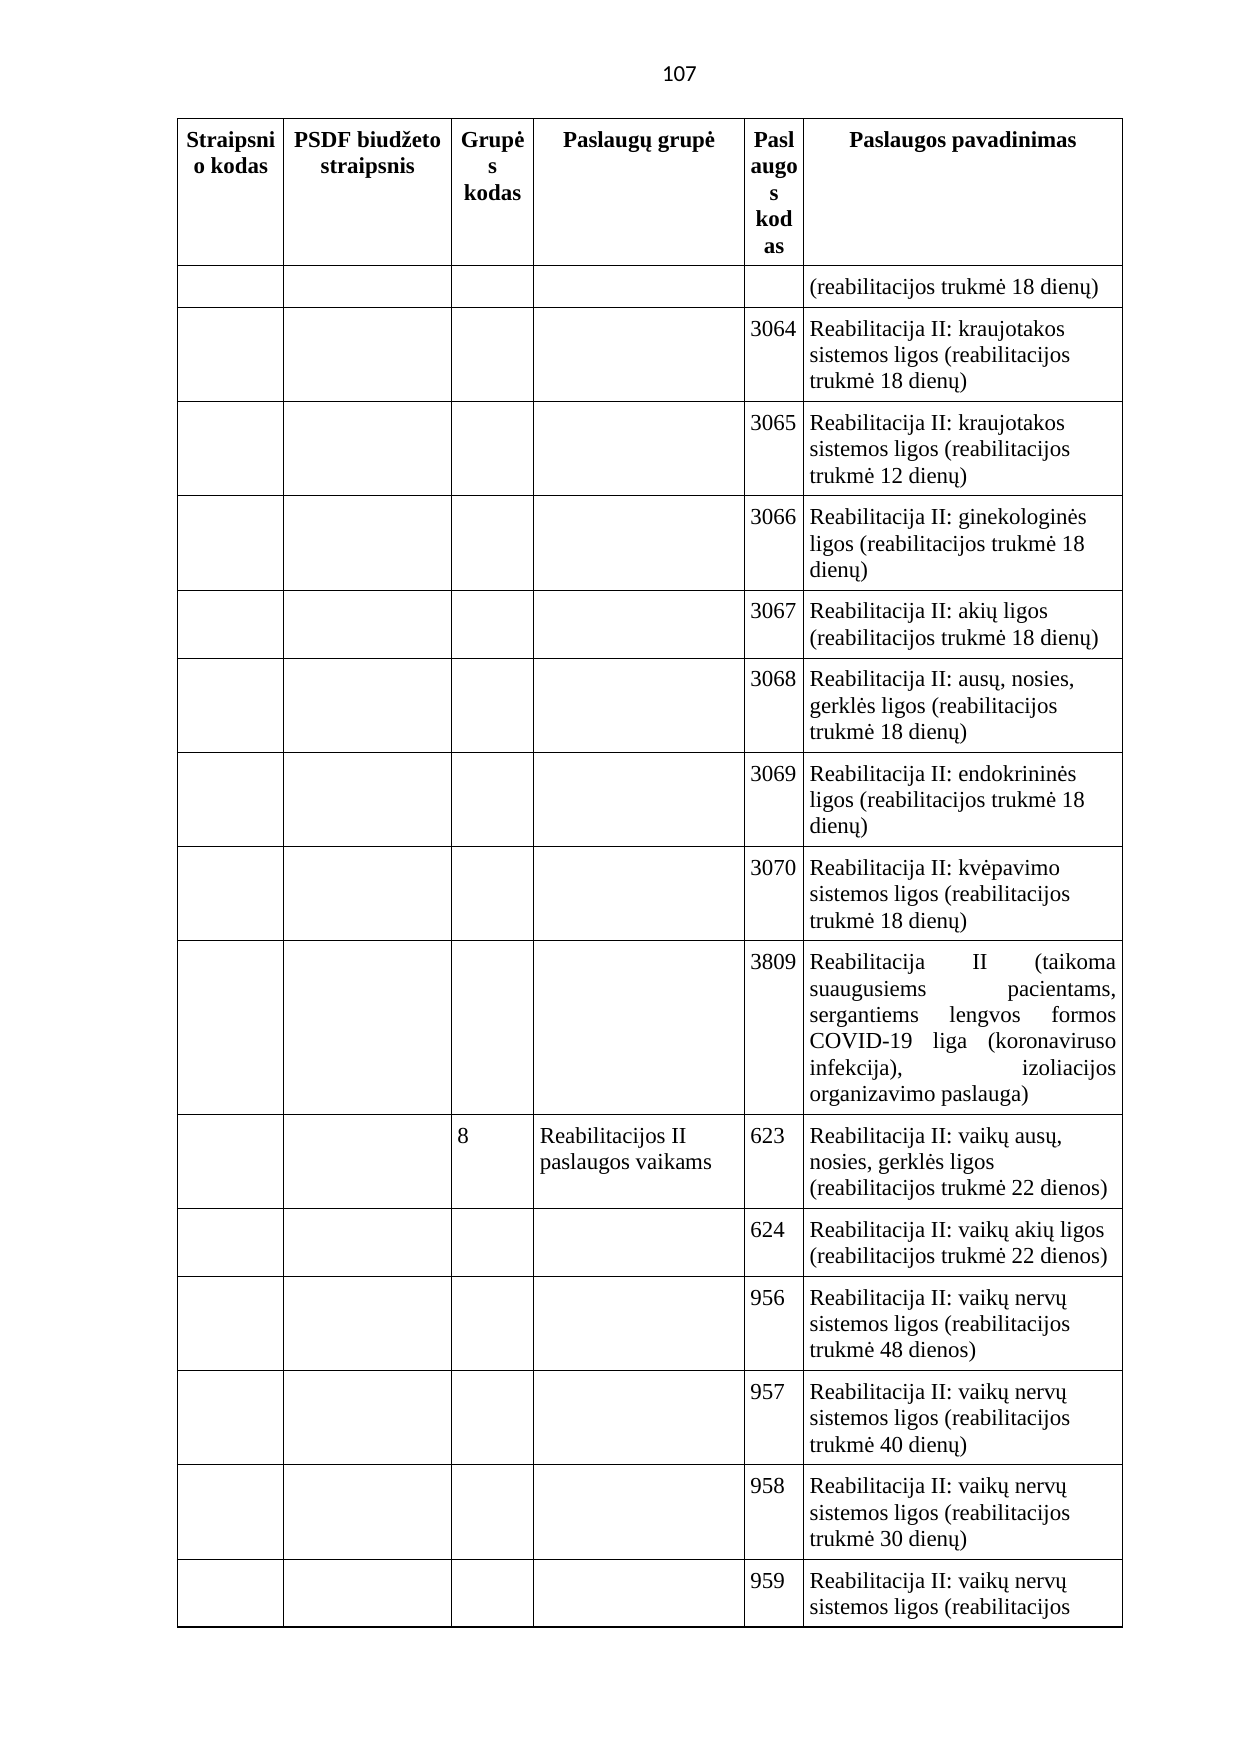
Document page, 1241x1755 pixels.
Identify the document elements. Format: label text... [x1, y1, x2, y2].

table_cell [534, 266, 744, 307]
table_cell [452, 847, 533, 940]
table_cell Reabilitacija II: vaikų nervų sistemos ligos (reabilitacijos [804, 1560, 1122, 1626]
table_cell 8 [452, 1115, 533, 1208]
table_cell [452, 1465, 533, 1558]
table_cell 3068 [745, 659, 803, 752]
table_cell [178, 496, 283, 589]
table_header Paslaugos pavadinimas [804, 119, 1122, 265]
table_cell Reabilitacija II: vaikų ausų, nosies, gerklės ligos (reabilitacijos trukmė 22 dienos) [804, 1115, 1122, 1208]
table_cell [452, 308, 533, 401]
table_cell [452, 496, 533, 589]
table_cell [452, 1371, 533, 1464]
table_cell [178, 1371, 283, 1464]
table_cell Reabilitacija II: kvėpavimo sistemos ligos (reabilitacijos trukmė 18 dienų) [804, 847, 1122, 940]
table_cell 623 [745, 1115, 803, 1208]
table_cell [284, 496, 451, 589]
table_cell [534, 1371, 744, 1464]
table_cell Reabilitacija II: akių ligos (reabilitacijos trukmė 18 dienų) [804, 591, 1122, 657]
table_cell [284, 1371, 451, 1464]
table_cell [284, 1560, 451, 1626]
table_cell [178, 659, 283, 752]
table_header PSDF biudžeto straipsnis [284, 119, 451, 265]
table_cell [452, 266, 533, 307]
table_cell [284, 659, 451, 752]
table_cell [534, 941, 744, 1113]
table_cell [178, 1209, 283, 1276]
table_cell 3064 [745, 308, 803, 401]
table_cell Reabilitacija II: vaikų nervų sistemos ligos (reabilitacijos trukmė 30 dienų) [804, 1465, 1122, 1558]
table_cell 3069 [745, 753, 803, 846]
table_cell Reabilitacija II: vaikų akių ligos (reabilitacijos trukmė 22 dienos) [804, 1209, 1122, 1276]
table_cell 958 [745, 1465, 803, 1558]
table_header Grupės kodas [452, 119, 533, 265]
table_cell [284, 402, 451, 495]
table_cell [534, 1560, 744, 1626]
table_cell [534, 753, 744, 846]
table_cell (reabilitacijos trukmė 18 dienų) [804, 266, 1122, 307]
table_cell [534, 659, 744, 752]
table_cell [178, 266, 283, 307]
table_cell [178, 308, 283, 401]
table_cell Reabilitacija II: kraujotakos sistemos ligos (reabilitacijos trukmė 18 dienų) [804, 308, 1122, 401]
table_cell [534, 1465, 744, 1558]
table_cell 959 [745, 1560, 803, 1626]
table_cell 3066 [745, 496, 803, 589]
table_cell 957 [745, 1371, 803, 1464]
table_cell Reabilitacija II: ausų, nosies, gerklės ligos (reabilitacijos trukmė 18 dienų) [804, 659, 1122, 752]
table_cell [178, 1277, 283, 1370]
table_cell [178, 1115, 283, 1208]
table_cell [284, 753, 451, 846]
table_header Paslaugos kodas [745, 119, 803, 265]
table_cell [534, 591, 744, 657]
table_cell [534, 496, 744, 589]
table_cell [534, 1277, 744, 1370]
table_cell [452, 591, 533, 657]
table_cell [284, 1115, 451, 1208]
table_cell [452, 1277, 533, 1370]
table_cell [178, 591, 283, 657]
table_cell [178, 753, 283, 846]
table_cell [745, 266, 803, 307]
table_cell Reabilitacijos II paslaugos vaikams [534, 1115, 744, 1208]
table_cell [452, 1209, 533, 1276]
table_cell [178, 847, 283, 940]
table_cell 956 [745, 1277, 803, 1370]
table_cell 624 [745, 1209, 803, 1276]
table_cell Reabilitacija II: kraujotakos sistemos ligos (reabilitacijos trukmė 12 dienų) [804, 402, 1122, 495]
table_cell Reabilitacija II (taikoma suaugusiems pacientams, sergantiems lengvos formos COVID-19 liga (koronaviruso infekcija), izoliacijos organizavimo paslauga) [804, 941, 1122, 1113]
table_cell Reabilitacija II: vaikų nervų sistemos ligos (reabilitacijos trukmė 48 dienos) [804, 1277, 1122, 1370]
table_cell [284, 591, 451, 657]
table_cell Reabilitacija II: vaikų nervų sistemos ligos (reabilitacijos trukmė 40 dienų) [804, 1371, 1122, 1464]
table_header Paslaugų grupė [534, 119, 744, 265]
table_cell Reabilitacija II: ginekologinės ligos (reabilitacijos trukmė 18 dienų) [804, 496, 1122, 589]
table_cell [284, 308, 451, 401]
table_cell [452, 1560, 533, 1626]
table_cell [534, 847, 744, 940]
table_cell [534, 402, 744, 495]
table_cell 3067 [745, 591, 803, 657]
table_cell [452, 753, 533, 846]
table_cell [178, 402, 283, 495]
table_cell [284, 266, 451, 307]
table_cell 3809 [745, 941, 803, 1113]
table_cell [178, 1560, 283, 1626]
table_cell [452, 402, 533, 495]
table_cell [284, 1209, 451, 1276]
table_cell 3070 [745, 847, 803, 940]
table_header Straipsnio kodas [178, 119, 283, 265]
table_cell Reabilitacija II: endokrininės ligos (reabilitacijos trukmė 18 dienų) [804, 753, 1122, 846]
table_cell [284, 941, 451, 1113]
table_cell [178, 1465, 283, 1558]
table_cell [534, 1209, 744, 1276]
table_cell 3065 [745, 402, 803, 495]
table_cell [534, 308, 744, 401]
table_cell [452, 941, 533, 1113]
table_cell [284, 847, 451, 940]
table_cell [284, 1465, 451, 1558]
table_cell [284, 1277, 451, 1370]
table_cell [452, 659, 533, 752]
table_cell [178, 941, 283, 1113]
